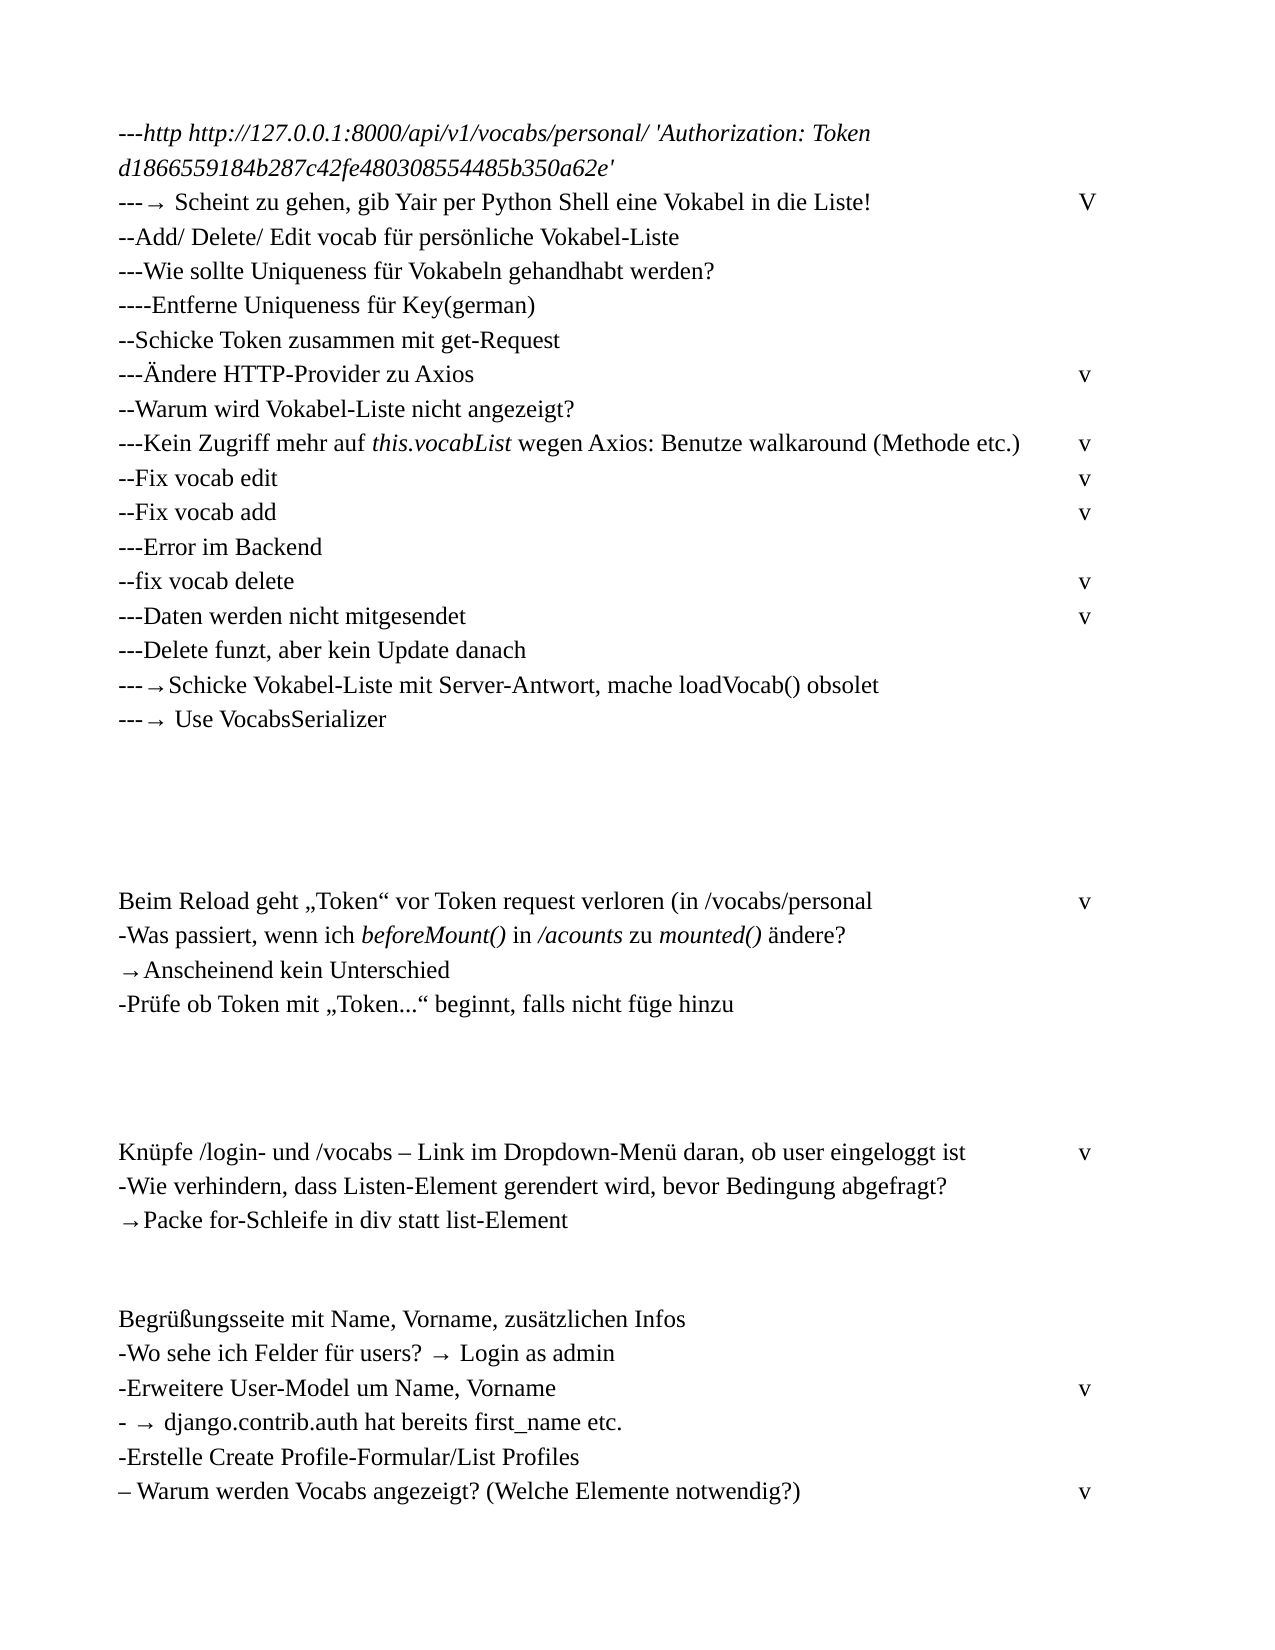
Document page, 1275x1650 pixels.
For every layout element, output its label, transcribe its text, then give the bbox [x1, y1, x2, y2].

text Beim Reload geht „Token“ vor Token request verloren (in /vocabs/personal v -Was passiert, wenn ich beforeMount() in /acounts zu mounted() ändere? →Anscheinend kein Unterschied -Prüfe ob Token mit „Token...“ beginnt, falls nicht füge hinzu [118, 886, 1157, 1018]
text Knüpfe /login- und /vocabs – Link im Dropdown-Menü daran, ob user eingeloggt ist v -Wie verhindern, dass Listen-Element gerendert wird, bevor Bedingung abgefragt? →Packe for-Schleife in div statt list-Element [118, 1137, 1157, 1234]
text Begrüßungsseite mit Name, Vorname, zusätzlichen Infos -Wo sehe ich Felder für users? → Login as admin -Erweitere User-Model um Name, Vorname v - → django.contrib.auth hat bereits first_name etc. -Erstelle Create Profile-Formular/List Profiles – Warum werden Vocabs angezeigt? (Welche Elemente notwendig?) v [118, 1304, 1157, 1505]
text ---http http://127.0.0.1:8000/api/v1/vocabs/personal/ 'Authorization: Token d1866559184b287c42fe480308554485b350a62e' ---→ Scheint zu gehen, gib Yair per Python Shell eine Vokabel in die Liste! V --Add/ Delete/ Edit vocab für persönliche Vokabel-Liste ---Wie sollte Uniqueness für Vokabeln gehandhabt werden? ----Entferne Uniqueness für Key(german) --Schicke Token zusammen mit get-Request ---Ändere HTTP-Provider zu Axios v --Warum wird Vokabel-Liste nicht angezeigt? ---Kein Zugriff mehr auf this.vocabList wegen Axios: Benutze walkaround (Methode etc.) v --Fix vocab edit v --Fix vocab add v ---Error im Backend --fix vocab delete v ---Daten werden nicht mitgesendet v ---Delete funzt, aber kein Update danach ---→Schicke Vokabel-Liste mit Server-Antwort, mache loadVocab() obsolet ---→ Use VocabsSerializer [118, 118, 1157, 767]
